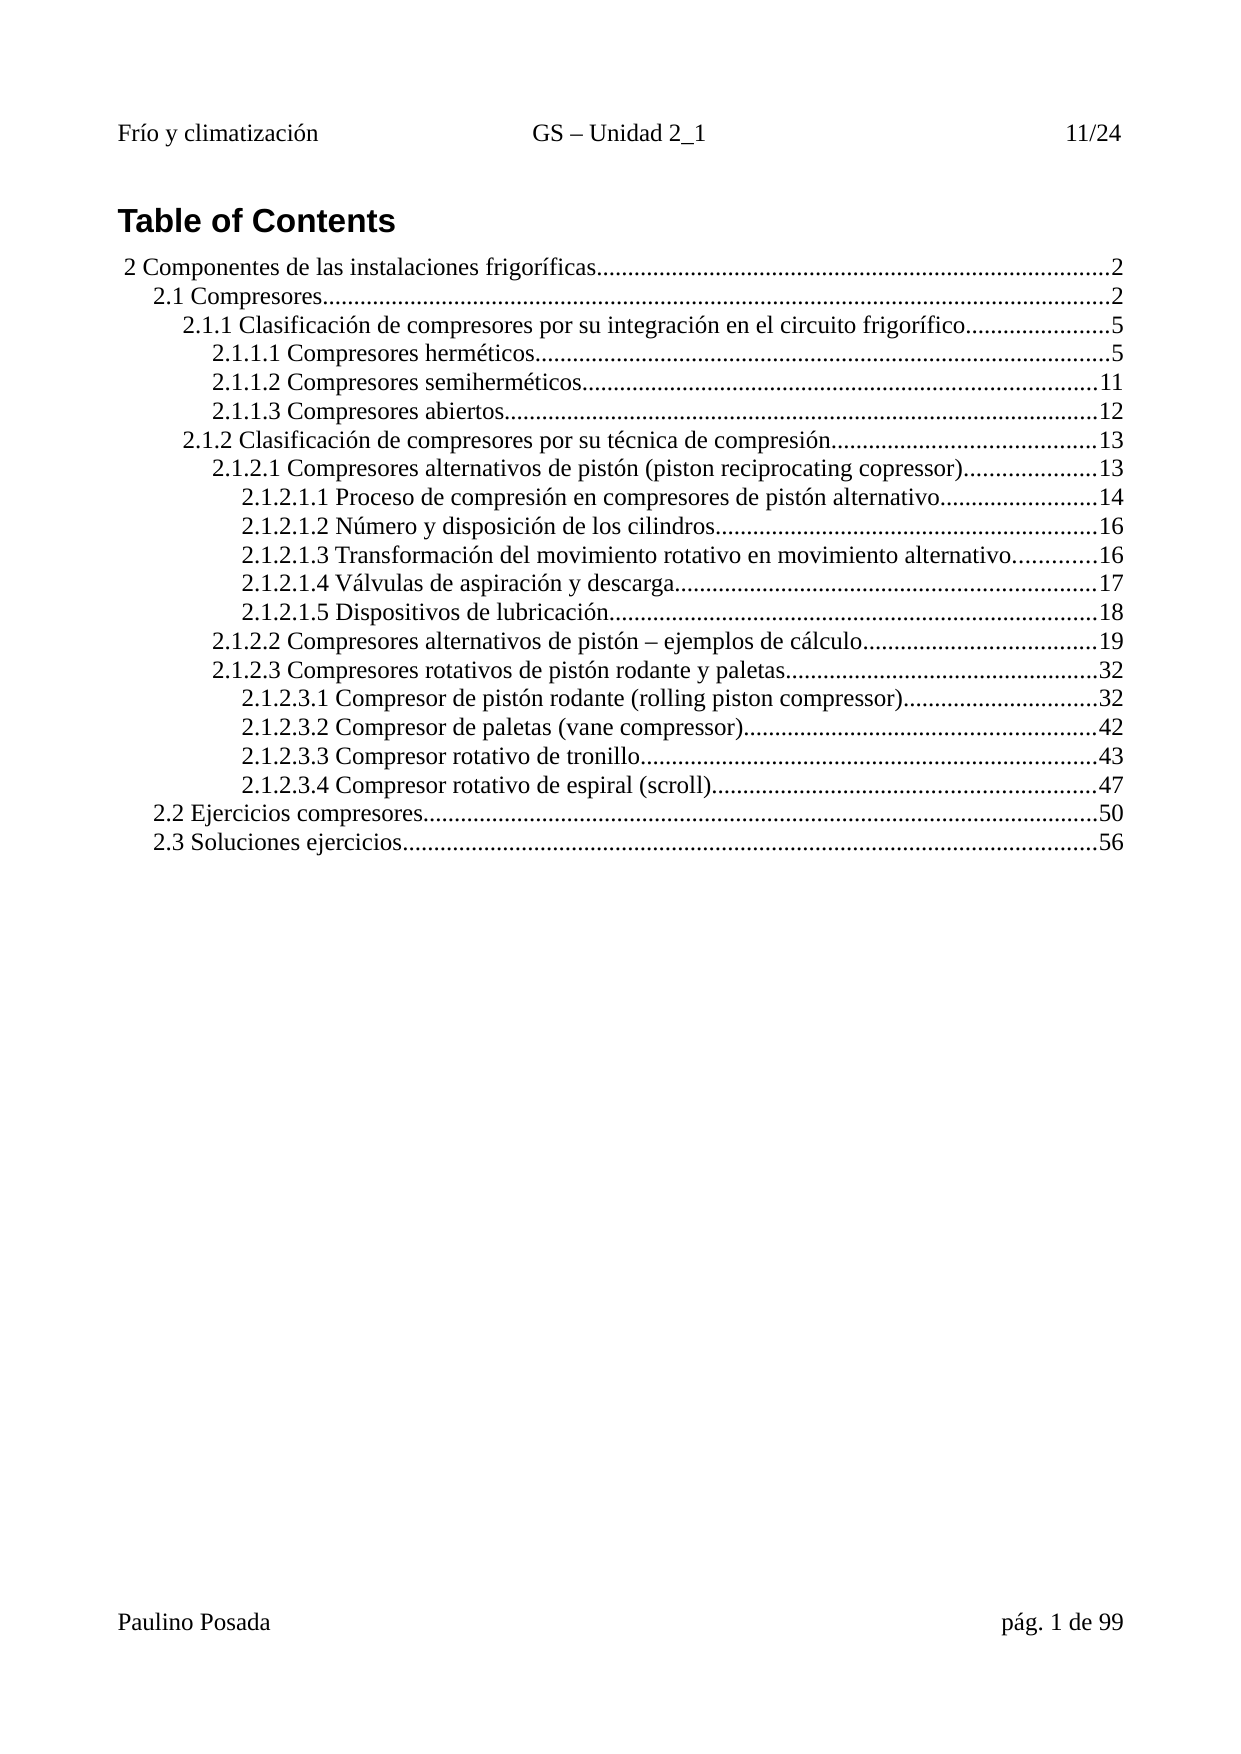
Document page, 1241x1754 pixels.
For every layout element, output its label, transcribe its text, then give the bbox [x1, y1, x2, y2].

text 2 Componentes de las instalaciones frigoríficas 2 [117, 252, 1123, 281]
text 2.1.2.1.1 Proceso de compresión en compresores de pistón alternativo 14 [235, 482, 1123, 511]
text 2.1.2.1 Compresores alternativos de pistón (piston reciprocating copressor) 13 [206, 453, 1123, 482]
text 2.1.1 Clasificación de compresores por su integración en el circuito frigorífico 5 [176, 310, 1123, 338]
text 2.1.2.3 Compresores rotativos de pistón rodante y paletas 32 [206, 655, 1123, 683]
text 2.1.1.2 Compresores semiherméticos 11 [206, 367, 1123, 396]
text 2.1.2.3.3 Compresor rotativo de tronillo 43 [235, 741, 1123, 770]
text 2.1.2.3.1 Compresor de pistón rodante (rolling piston compressor) 32 [235, 683, 1123, 712]
text 2.1.1.3 Compresores abiertos 12 [206, 396, 1123, 425]
subtitle Table of Contents [117, 201, 1123, 240]
text 2.1.2.3.2 Compresor de paletas (vane compressor) 42 [235, 712, 1123, 741]
text 2.1.2.1.4 Válvulas de aspiración y descarga 17 [235, 568, 1123, 597]
text 2.1.2.1.3 Transformación del movimiento rotativo en movimiento alternativo 16 [235, 540, 1123, 568]
text 2.2 Ejercicios compresores 50 [147, 798, 1123, 827]
text 2.1.2.2 Compresores alternativos de pistón – ejemplos de cálculo 19 [206, 626, 1123, 655]
text 2.1.1.1 Compresores herméticos 5 [206, 338, 1123, 367]
text 2.1.2.1.2 Número y disposición de los cilindros. 16 [235, 511, 1123, 540]
text 2.1.2 Clasificación de compresores por su técnica de compresión 13 [176, 425, 1123, 453]
text 2.1 Compresores 2 [147, 281, 1123, 310]
text 2.3 Soluciones ejercicios 56 [147, 827, 1123, 856]
text 2.1.2.3.4 Compresor rotativo de espiral (scroll) 47 [235, 770, 1123, 798]
text 2.1.2.1.5 Dispositivos de lubricación 18 [235, 597, 1123, 626]
